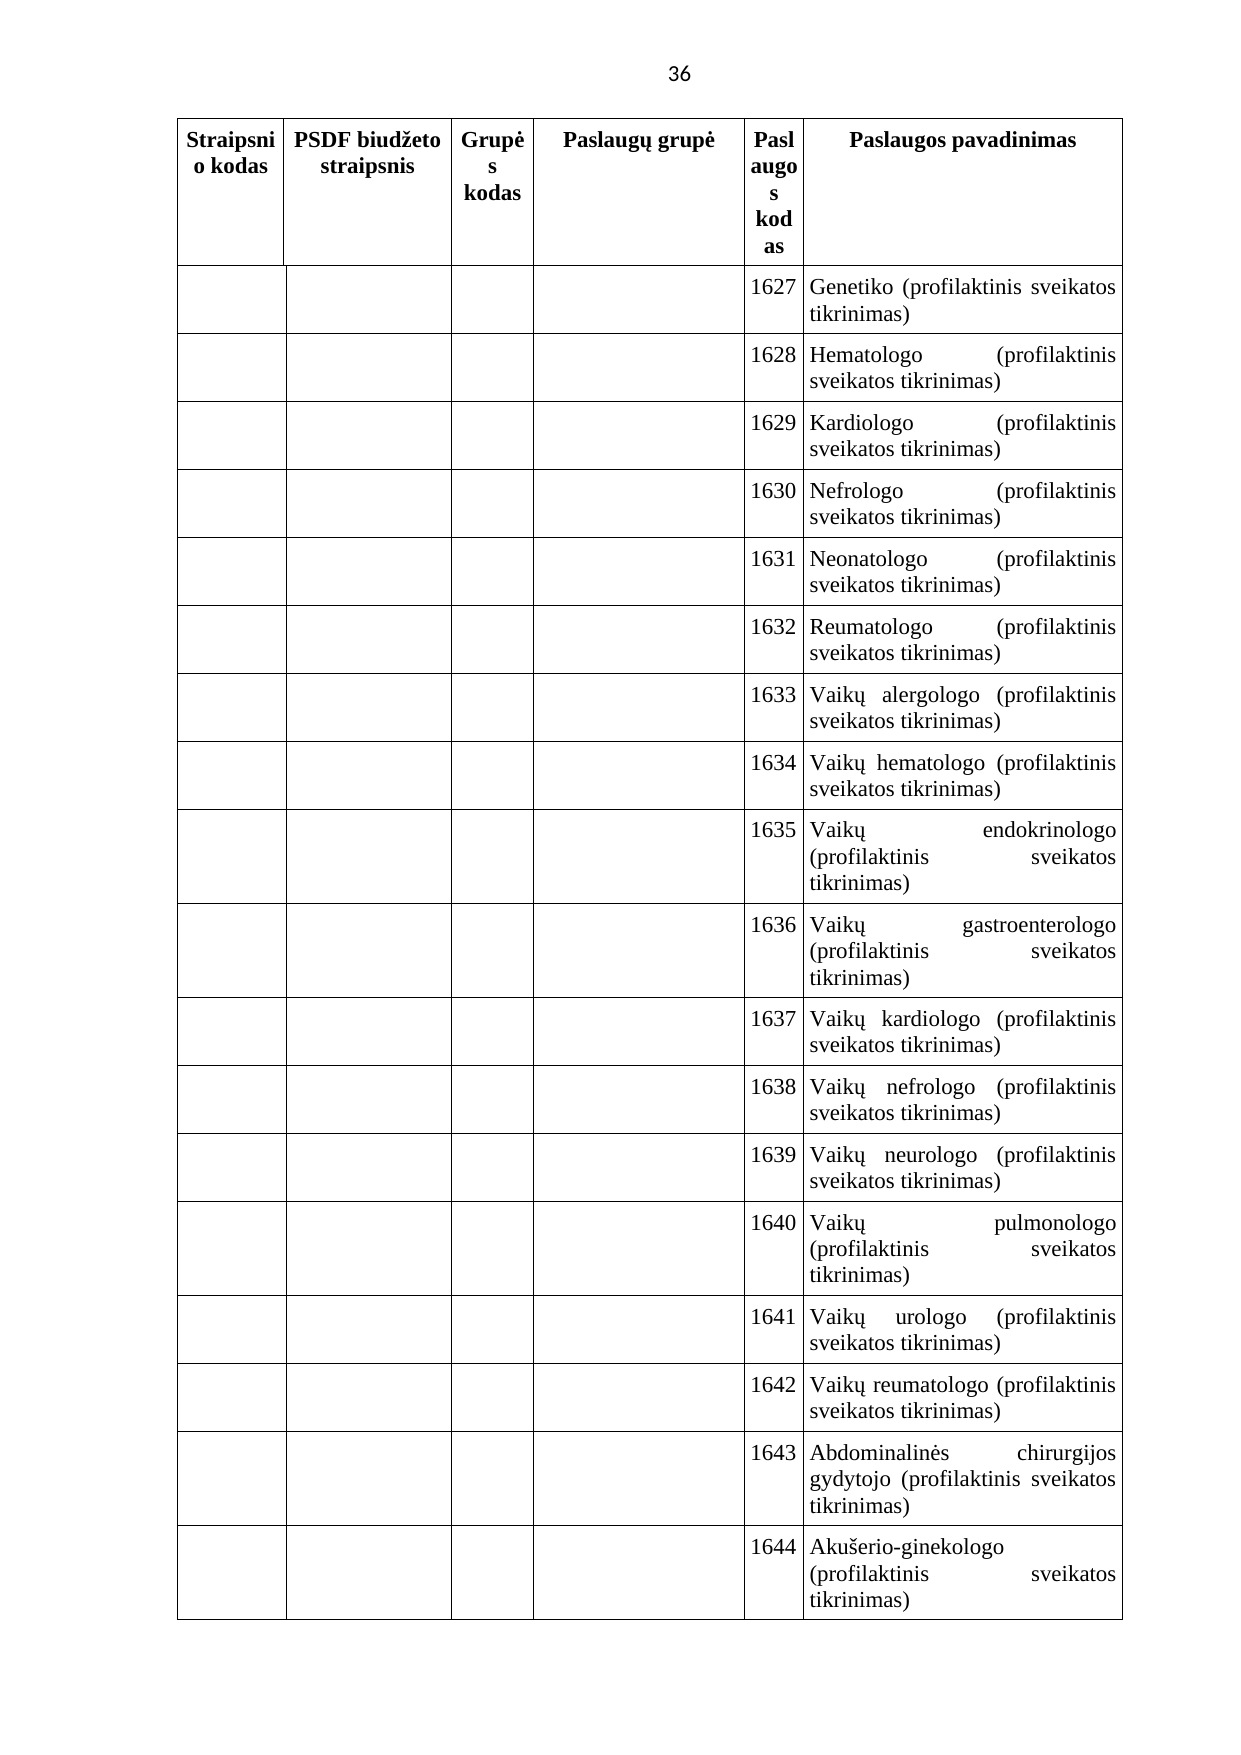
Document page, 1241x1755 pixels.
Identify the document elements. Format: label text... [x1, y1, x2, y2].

table_cell [534, 470, 744, 537]
table_cell [534, 606, 744, 673]
table_cell 1639 [745, 1134, 803, 1201]
table_cell [452, 266, 533, 333]
table_cell 1629 [745, 402, 803, 469]
table_cell [178, 1066, 286, 1133]
table_cell [452, 334, 533, 401]
table_cell Vaikų kardiologo (profilaktinis sveikatos tikrinimas) [804, 998, 1122, 1065]
table_cell 1640 [745, 1202, 803, 1295]
table_cell [287, 1202, 451, 1295]
table_cell 1634 [745, 742, 803, 808]
table_cell [452, 1364, 533, 1431]
table_cell Vaikų nefrologo (profilaktinis sveikatos tikrinimas) [804, 1066, 1122, 1133]
table_cell [178, 1526, 286, 1619]
table_cell [287, 998, 451, 1065]
table_cell [178, 904, 286, 997]
table_cell [178, 402, 286, 469]
table_cell 1644 [745, 1526, 803, 1619]
table_cell 1636 [745, 904, 803, 997]
table_cell Vaikų gastroenterologo (profilaktinis sveikatos tikrinimas) [804, 904, 1122, 997]
table_cell [452, 1432, 533, 1525]
table_cell [534, 1364, 744, 1431]
table_cell [452, 904, 533, 997]
table_header Paslaugos pavadinimas [804, 119, 1122, 265]
table_cell 1627 [745, 266, 803, 333]
table_header Straipsnio kodas [178, 119, 283, 265]
table_cell Abdominalinės chirurgijos gydytojo (profilaktinis sveikatos tikrinimas) [804, 1432, 1122, 1525]
table_cell [534, 998, 744, 1065]
table_cell [178, 1296, 286, 1363]
table_cell [287, 538, 451, 605]
table_cell [178, 470, 286, 537]
table_cell Akušerio-ginekologo (profilaktinis sveikatos tikrinimas) [804, 1526, 1122, 1619]
table_cell Vaikų neurologo (profilaktinis sveikatos tikrinimas) [804, 1134, 1122, 1201]
table_cell [287, 402, 451, 469]
table_cell 1630 [745, 470, 803, 537]
table_cell [287, 742, 451, 808]
table_header Grupės kodas [452, 119, 533, 265]
table_cell [287, 1066, 451, 1133]
table_cell Nefrologo (profilaktinis sveikatos tikrinimas) [804, 470, 1122, 537]
table_cell [534, 1134, 744, 1201]
table_cell [287, 606, 451, 673]
table_cell [452, 1526, 533, 1619]
table_cell [178, 334, 286, 401]
table_cell [534, 810, 744, 903]
table_cell [452, 742, 533, 808]
table_cell [534, 904, 744, 997]
table_cell Hematologo (profilaktinis sveikatos tikrinimas) [804, 334, 1122, 401]
table_cell [534, 1432, 744, 1525]
table_cell [534, 674, 744, 741]
table_cell 1633 [745, 674, 803, 741]
table_cell 1641 [745, 1296, 803, 1363]
table_cell [287, 1526, 451, 1619]
table_cell 1632 [745, 606, 803, 673]
table_cell [534, 1066, 744, 1133]
table_cell [452, 1066, 533, 1133]
table_cell 1642 [745, 1364, 803, 1431]
table_cell [534, 334, 744, 401]
table_cell [178, 742, 286, 808]
table_cell Vaikų reumatologo (profilaktinis sveikatos tikrinimas) [804, 1364, 1122, 1431]
table_cell 1628 [745, 334, 803, 401]
table_cell [287, 904, 451, 997]
table_cell [178, 1364, 286, 1431]
table_cell Vaikų endokrinologo (profilaktinis sveikatos tikrinimas) [804, 810, 1122, 903]
table_cell [534, 402, 744, 469]
table_cell 1631 [745, 538, 803, 605]
table_cell Neonatologo (profilaktinis sveikatos tikrinimas) [804, 538, 1122, 605]
table_cell [534, 266, 744, 333]
table_cell [287, 810, 451, 903]
table_cell [287, 1432, 451, 1525]
table_cell [452, 402, 533, 469]
table_cell [452, 470, 533, 537]
table_cell Vaikų hematologo (profilaktinis sveikatos tikrinimas) [804, 742, 1122, 808]
table_cell [287, 674, 451, 741]
table_cell [178, 606, 286, 673]
table_cell [287, 1134, 451, 1201]
table_cell [452, 606, 533, 673]
table_cell [178, 1202, 286, 1295]
table_cell 1637 [745, 998, 803, 1065]
table_cell [178, 1134, 286, 1201]
table_cell [178, 538, 286, 605]
table_cell Vaikų urologo (profilaktinis sveikatos tikrinimas) [804, 1296, 1122, 1363]
table_cell [452, 1202, 533, 1295]
table_cell [287, 1296, 451, 1363]
table_cell Reumatologo (profilaktinis sveikatos tikrinimas) [804, 606, 1122, 673]
table_cell [452, 538, 533, 605]
table_header PSDF biudžeto straipsnis [284, 119, 451, 265]
table_cell [534, 1202, 744, 1295]
table_cell [452, 1296, 533, 1363]
table_cell Vaikų pulmonologo (profilaktinis sveikatos tikrinimas) [804, 1202, 1122, 1295]
table_header Paslaugų grupė [534, 119, 744, 265]
table_cell [452, 998, 533, 1065]
table_cell [287, 1364, 451, 1431]
table_cell [534, 1296, 744, 1363]
table_cell [534, 742, 744, 808]
table_header Paslaugos kodas [745, 119, 803, 265]
table_cell [534, 1526, 744, 1619]
table_cell [178, 998, 286, 1065]
table_cell [287, 334, 451, 401]
table_cell [452, 810, 533, 903]
table_cell Vaikų alergologo (profilaktinis sveikatos tikrinimas) [804, 674, 1122, 741]
table_cell [452, 674, 533, 741]
table_cell [287, 470, 451, 537]
table_cell 1643 [745, 1432, 803, 1525]
table_cell [452, 1134, 533, 1201]
table_cell [178, 674, 286, 741]
table_cell Kardiologo (profilaktinis sveikatos tikrinimas) [804, 402, 1122, 469]
table_cell [178, 266, 286, 333]
table_cell [534, 538, 744, 605]
table_cell [178, 810, 286, 903]
table_cell [287, 266, 451, 333]
table_cell Genetiko (profilaktinis sveikatos tikrinimas) [804, 266, 1122, 333]
table_cell 1638 [745, 1066, 803, 1133]
table_cell 1635 [745, 810, 803, 903]
table_cell [178, 1432, 286, 1525]
